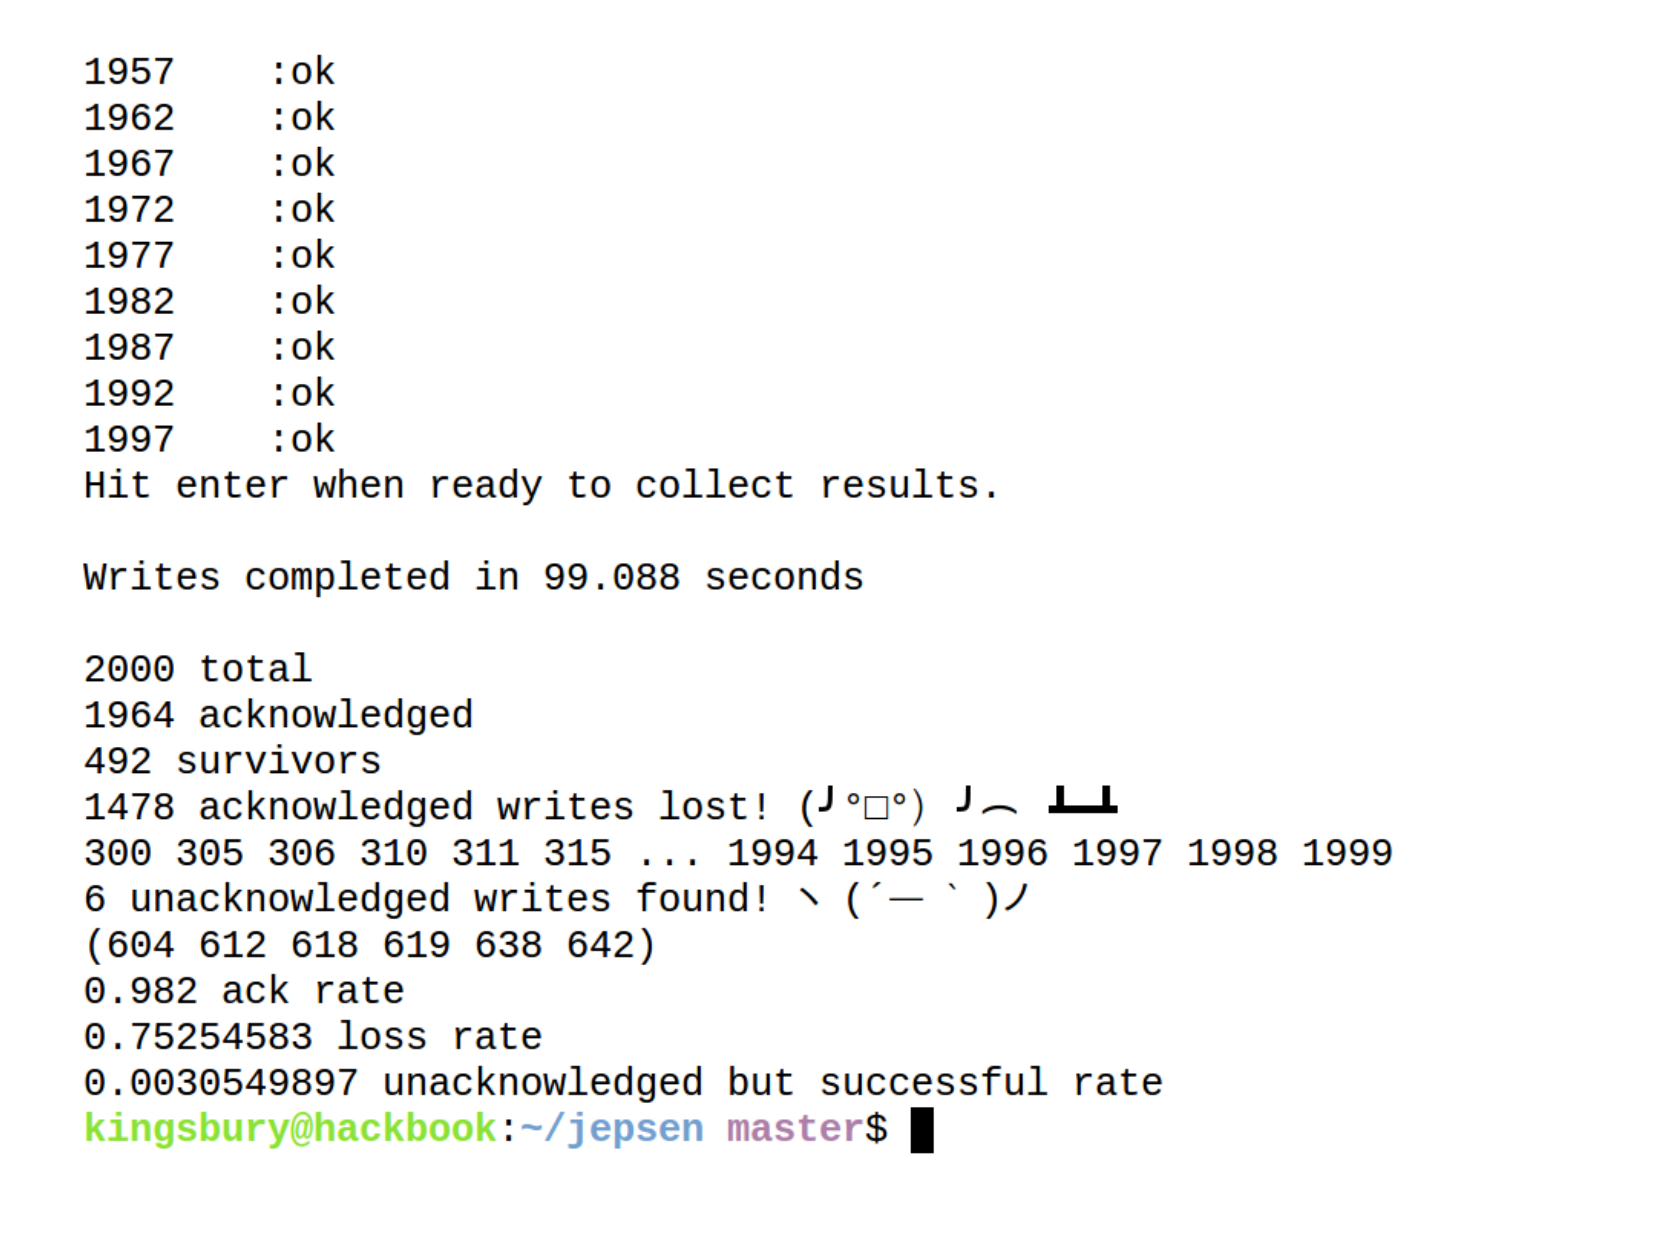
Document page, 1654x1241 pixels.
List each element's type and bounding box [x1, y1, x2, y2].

picture [82, 49, 1653, 1156]
